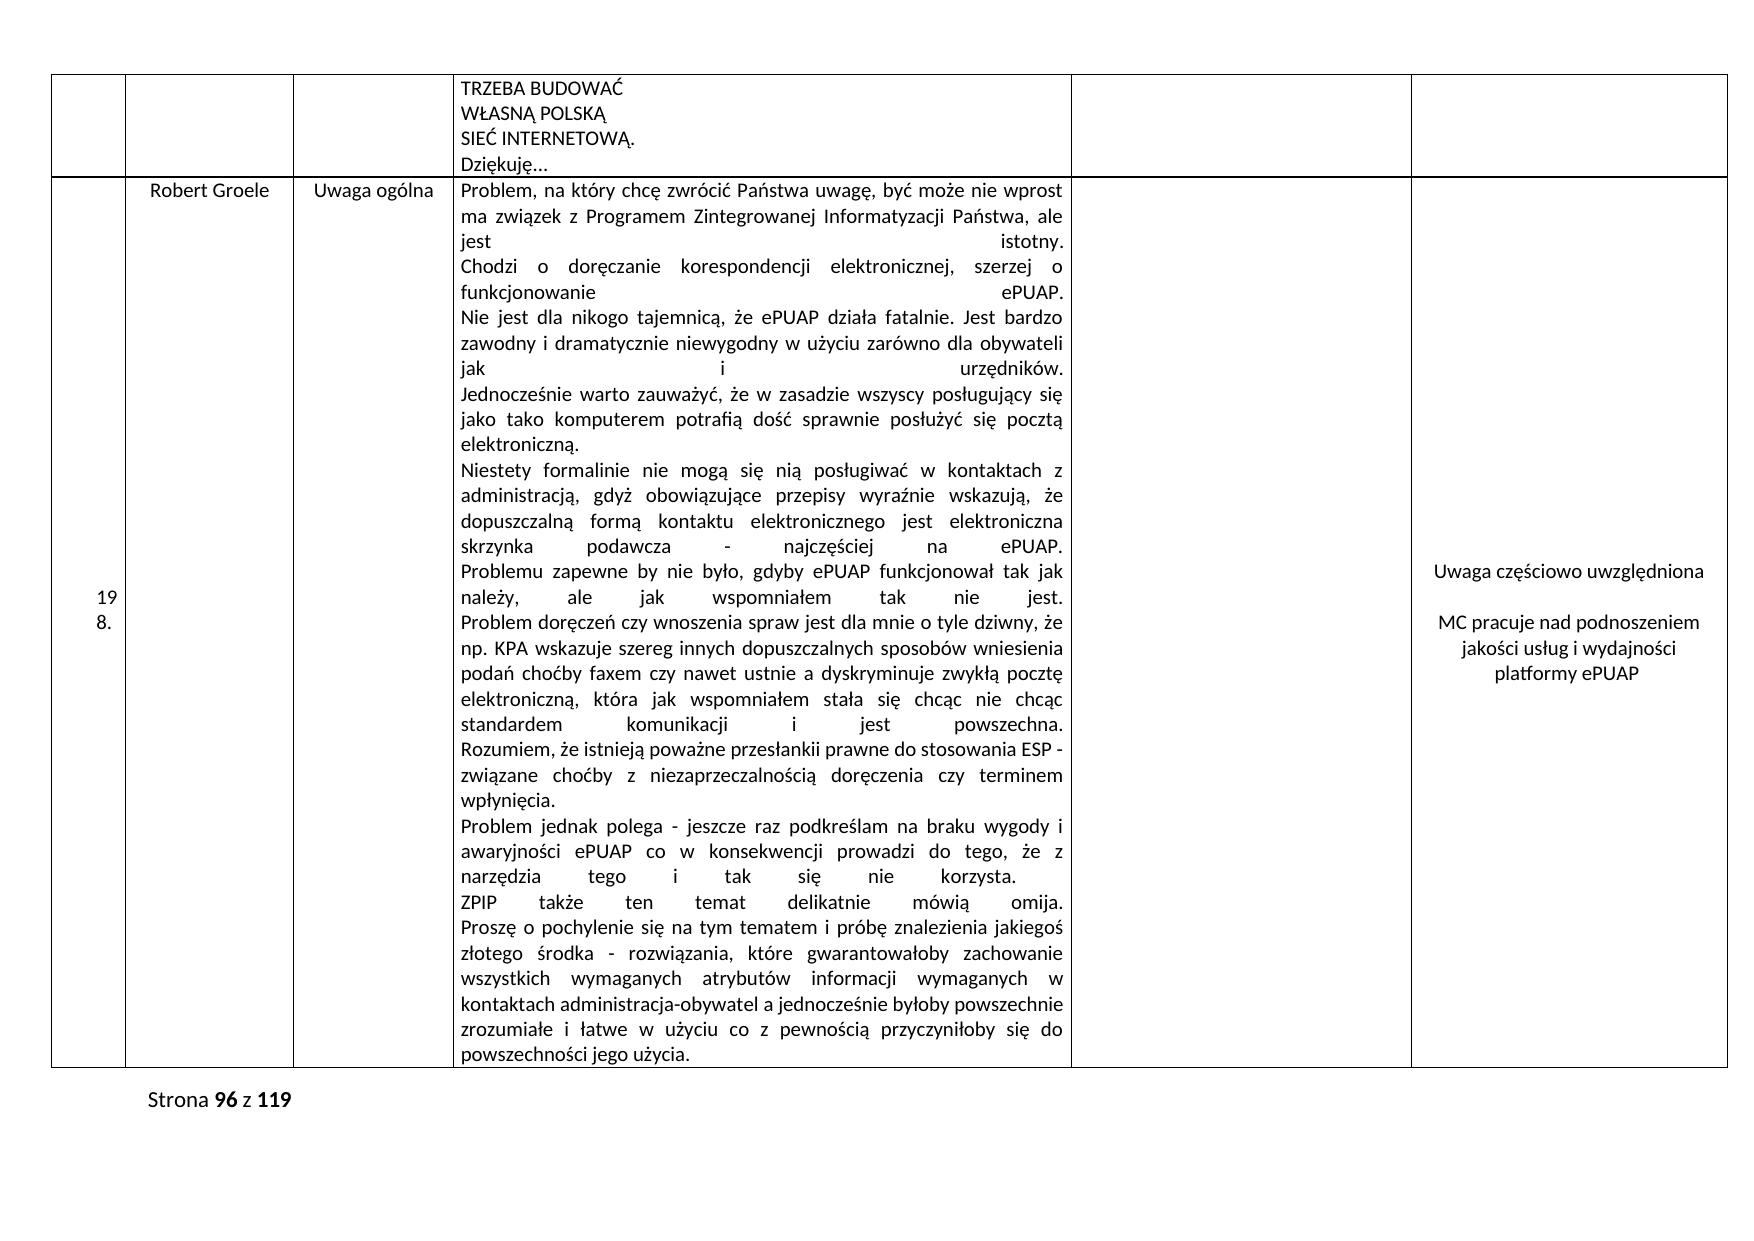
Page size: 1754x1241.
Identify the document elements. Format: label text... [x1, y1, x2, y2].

table_cell Robert Groele [126, 178, 293, 1067]
table_cell [1072, 178, 1411, 1067]
table_cell [52, 178, 125, 1067]
table_cell [126, 75, 293, 176]
table_cell Uwaga częściowo uwzględniona MC pracuje nad podnoszeniem jakości usług i wydajności platformy ePUAP [1412, 178, 1727, 1067]
table_cell TRZEBA BUDOWAĆ WŁASNĄ POLSKĄ SIEĆ INTERNETOWĄ. Dziękuję... [454, 75, 1071, 176]
table_cell [1072, 75, 1411, 176]
table_cell [1412, 75, 1727, 176]
table_cell [52, 75, 125, 176]
table_cell Problem, na który chcę zwrócić Państwa uwagę, być może nie wprost ma związek z Programem Zintegrowanej Informatyzacji Państwa, ale jest istotny. Chodzi o doręczanie korespondencji elektronicznej, szerzej o funkcjonowanie ePUAP. Nie jest dla nikogo tajemnicą, że ePUAP działa fatalnie. Jest bardzo zawodny i dramatycznie niewygodny w użyciu zarówno dla obywateli jak i urzędników. Jednocześnie warto zauważyć, że w zasadzie wszyscy posługujący się jako tako komputerem potrafią dość sprawnie posłużyć się pocztą elektroniczną. Niestety formalinie nie mogą się nią posługiwać w kontaktach z administracją, gdyż obowiązujące przepisy wyraźnie wskazują, że dopuszczalną formą kontaktu elektronicznego jest elektroniczna skrzynka podawcza - najczęściej na ePUAP. Problemu zapewne by nie było, gdyby ePUAP funkcjonował tak jak należy, ale jak wspomniałem tak nie jest. Problem doręczeń czy wnoszenia spraw jest dla mnie o tyle dziwny, że np. KPA wskazuje szereg innych dopuszczalnych sposobów wniesienia podań choćby faxem czy nawet ustnie a dyskryminuje zwykłą pocztę elektroniczną, która jak wspomniałem stała się chcąc nie chcąc standardem komunikacji i jest powszechna. Rozumiem, że istnieją poważne przesłankii prawne do stosowania ESP - związane choćby z niezaprzeczalnością doręczenia czy terminem wpłynięcia. Problem jednak polega - jeszcze raz podkreślam na braku wygody i awaryjności ePUAP co w konsekwencji prowadzi do tego, że z narzędzia tego i tak się nie korzysta. ZPIP także ten temat delikatnie mówią omija. Proszę o pochylenie się na tym tematem i próbę znalezienia jakiegoś złotego środka - rozwiązania, które gwarantowałoby zachowanie wszystkich wymaganych atrybutów informacji wymaganych w kontaktach administracja-obywatel a jednocześnie byłoby powszechnie zrozumiałe i łatwe w użyciu co z pewnością przyczyniłoby się do powszechności jego użycia. [454, 178, 1071, 1067]
table_cell Uwaga ogólna [294, 178, 453, 1067]
table_cell [294, 75, 453, 176]
